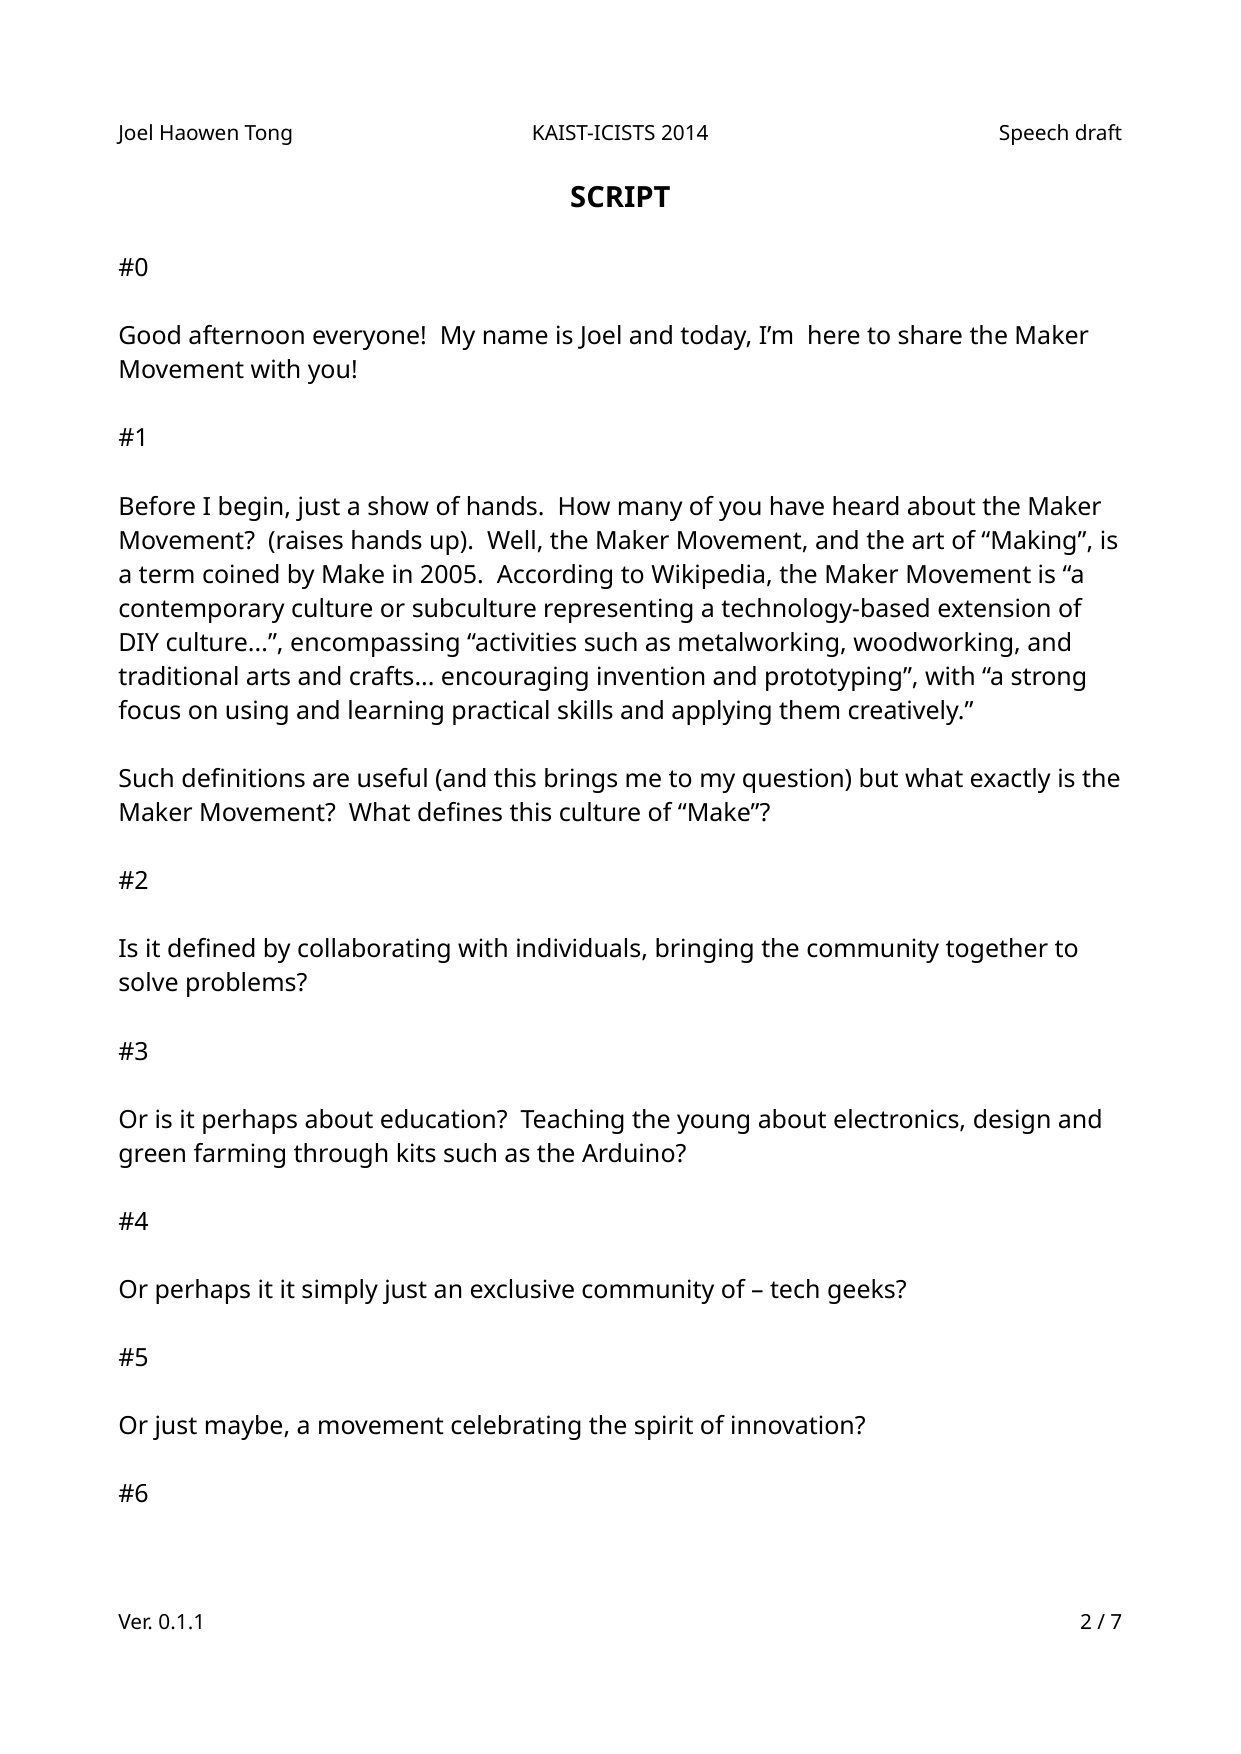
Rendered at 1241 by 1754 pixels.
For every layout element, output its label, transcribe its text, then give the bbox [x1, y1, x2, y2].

text #6 [118, 1476, 1122, 1510]
text Before I begin, just a show of hands. How many of you have heard about the Maker Movement? (raises hands up). Well, the Maker Movement, and the art of “Making”, is a term coined by Make in 2005. According to Wikipedia, the Maker Movement is “a contemporary culture or subculture representing a technology-based extension of DIY culture...”, encompassing “activities such as metalworking, woodworking, and traditional arts and crafts... encouraging invention and prototyping”, with “a strong focus on using and learning practical skills and applying them creatively.” [118, 488, 1122, 727]
text #1 [118, 420, 1122, 454]
text Is it defined by collaborating with individuals, bringing the community together to solve problems? [118, 931, 1122, 999]
text #5 [118, 1340, 1122, 1374]
text #0 [118, 250, 1122, 284]
text #4 [118, 1203, 1122, 1238]
text SCRIPT [118, 176, 1122, 216]
text #3 [118, 1033, 1122, 1067]
text Such definitions are useful (and this brings me to my question) but what exactly is the Maker Movement? What defines this culture of “Make”? [118, 761, 1122, 829]
text Good afternoon everyone! My name is Joel and today, I’m here to share the Maker Movement with you! [118, 318, 1122, 386]
text #2 [118, 863, 1122, 897]
text Or just maybe, a movement celebrating the spirit of innovation? [118, 1408, 1122, 1442]
text Or perhaps it it simply just an exclusive community of – tech geeks? [118, 1272, 1122, 1306]
text Or is it perhaps about education? Teaching the young about electronics, design and green farming through kits such as the Arduino? [118, 1101, 1122, 1169]
